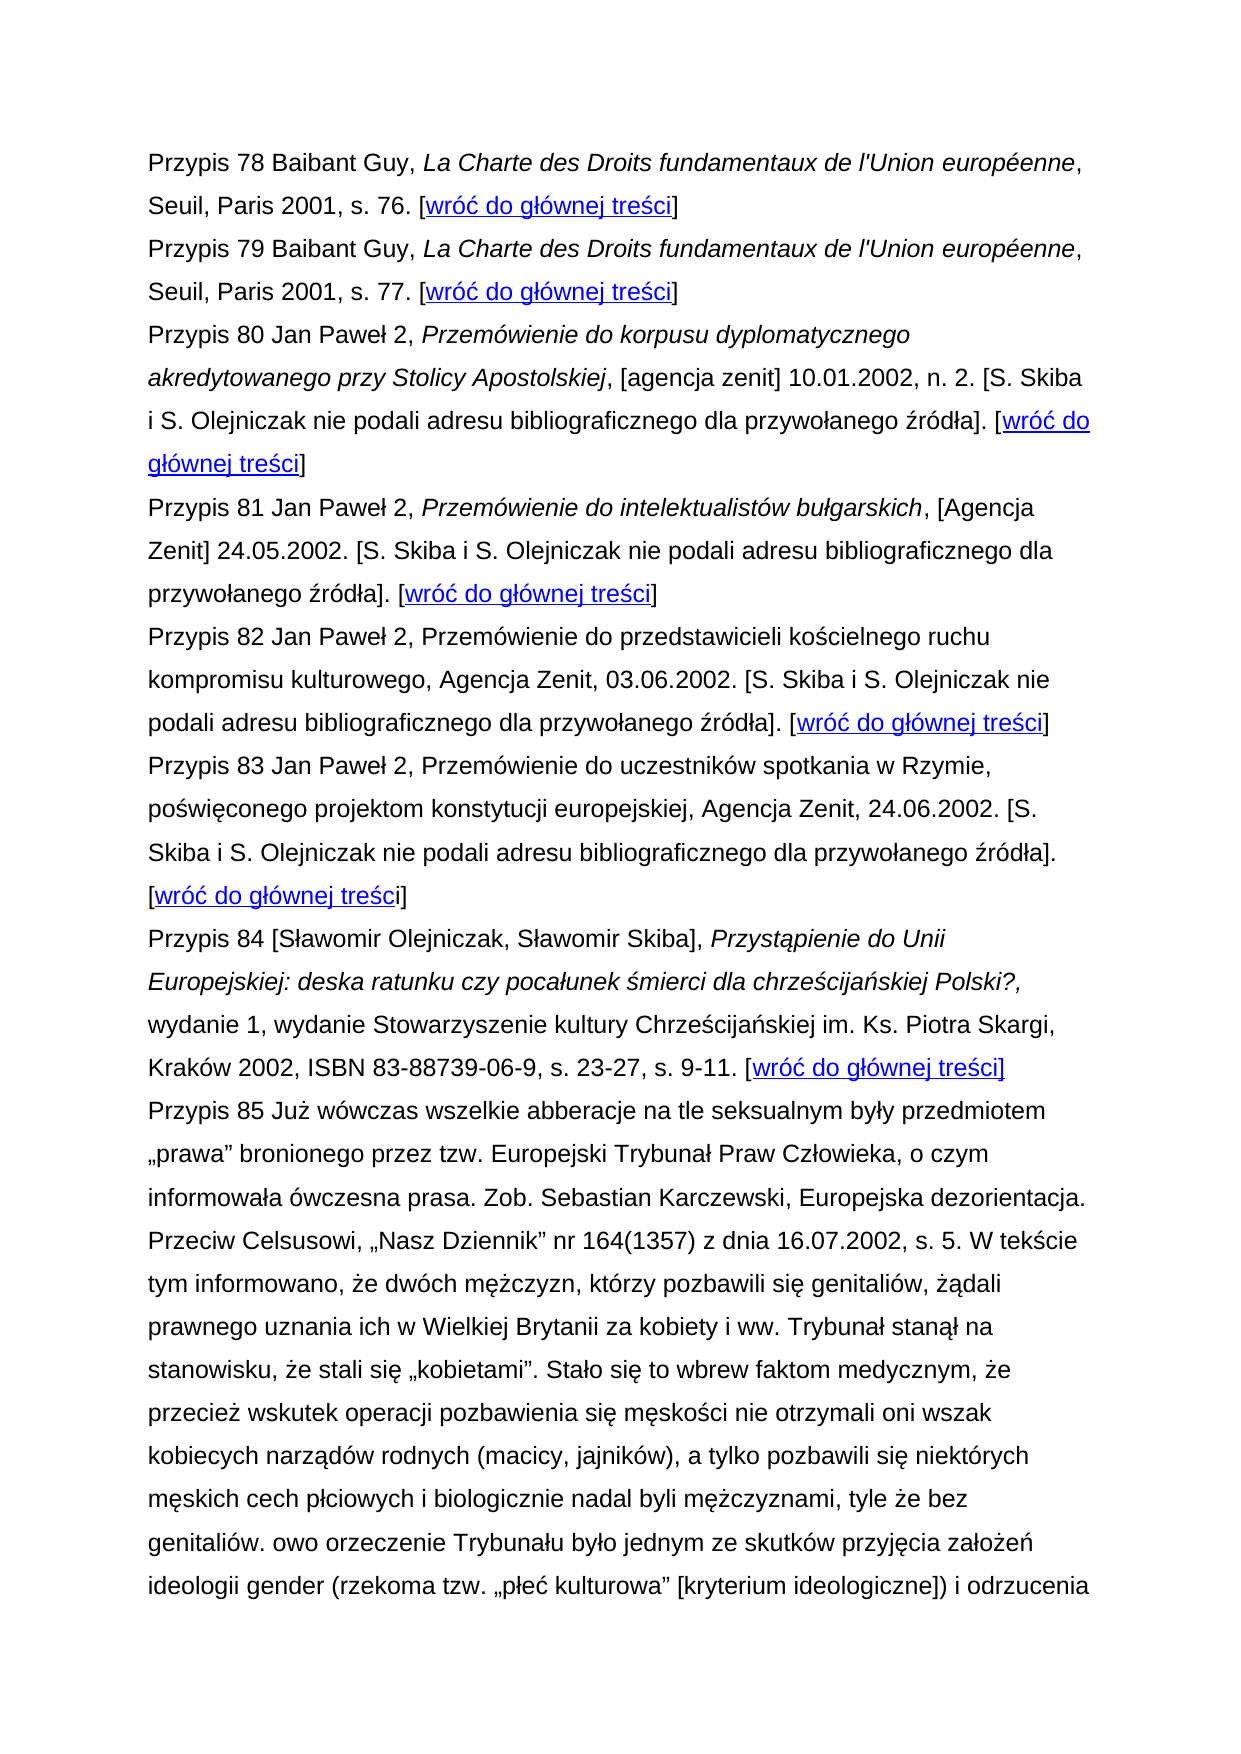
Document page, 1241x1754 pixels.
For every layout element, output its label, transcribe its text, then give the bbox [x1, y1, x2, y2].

text Przypis 83 Jan Paweł 2, Przemówienie do uczestników spotkania w Rzymie, poświęconego projektom konstytucji europejskiej, Agencja Zenit, 24.06.2002. [S. Skiba i S. Olejniczak nie podali adresu bibliograficznego dla przywołanego źródła]. [wróć do głównej treści] [148, 751, 1093, 909]
text Przypis 80 Jan Paweł 2, Przemówienie do korpusu dyplomatycznego akredytowanego przy Stolicy Apostolskiej, [agencja zenit] 10.01.2002, n. 2. [S. Skiba i S. Olejniczak nie podali adresu bibliograficznego dla przywołanego źródła]. [wróć do głównej treści] [148, 320, 1093, 478]
text Przypis 79 Baibant Guy, La Charte des Droits fundamentaux de l'Union européenne, Seuil, Paris 2001, s. 77. [wróć do głównej treści] [148, 234, 1093, 306]
text Przypis 81 Jan Paweł 2, Przemówienie do intelektualistów bułgarskich, [Agencja Zenit] 24.05.2002. [S. Skiba i S. Olejniczak nie podali adresu bibliograficznego dla przywołanego źródła]. [wróć do głównej treści] [148, 493, 1093, 608]
text Przypis 84 [Sławomir Olejniczak, Sławomir Skiba], Przystąpienie do Unii Europejskiej: deska ratunku czy pocałunek śmierci dla chrześcijańskiej Polski?, wydanie 1, wydanie Stowarzyszenie kultury Chrześcijańskiej im. Ks. Piotra Skargi, Kraków 2002, ISBN 83-88739-06-9, s. 23-27, s. 9-11. [wróć do głównej treści] [148, 924, 1093, 1082]
text Przypis 78 Baibant Guy, La Charte des Droits fundamentaux de l'Union européenne, Seuil, Paris 2001, s. 76. [wróć do głównej treści] [148, 148, 1093, 219]
text Przypis 82 Jan Paweł 2, Przemówienie do przedstawicieli kościelnego ruchu kompromisu kulturowego, Agencja Zenit, 03.06.2002. [S. Skiba i S. Olejniczak nie podali adresu bibliograficznego dla przywołanego źródła]. [wróć do głównej treści] [148, 622, 1093, 737]
text Przypis 85 Już wówczas wszelkie abberacje na tle seksualnym były przedmiotem „prawa” bronionego przez tzw. Europejski Trybunał Praw Człowieka, o czym informowała ówczesna prasa. Zob. Sebastian Karczewski, Europejska dezorientacja. Przeciw Celsusowi, „Nasz Dziennik” nr 164(1357) z dnia 16.07.2002, s. 5. W tekście tym informowano, że dwóch mężczyzn, którzy pozbawili się genitaliów, żądali prawnego uznania ich w Wielkiej Brytanii za kobiety i ww. Trybunał stanął na stanowisku, że stali się „kobietami”. Stało się to wbrew faktom medycznym, że przecież wskutek operacji pozbawienia się męskości nie otrzymali oni wszak kobiecych narządów rodnych (macicy, jajników), a tylko pozbawili się niektórych męskich cech płciowych i biologicznie nadal byli mężczyznami, tyle że bez genitaliów. owo orzeczenie Trybunału było jednym ze skutków przyjęcia założeń ideologii gender (rzekoma tzw. „płeć kulturowa” [kryterium ideologiczne]) i odrzucenia [148, 1096, 1093, 1599]
